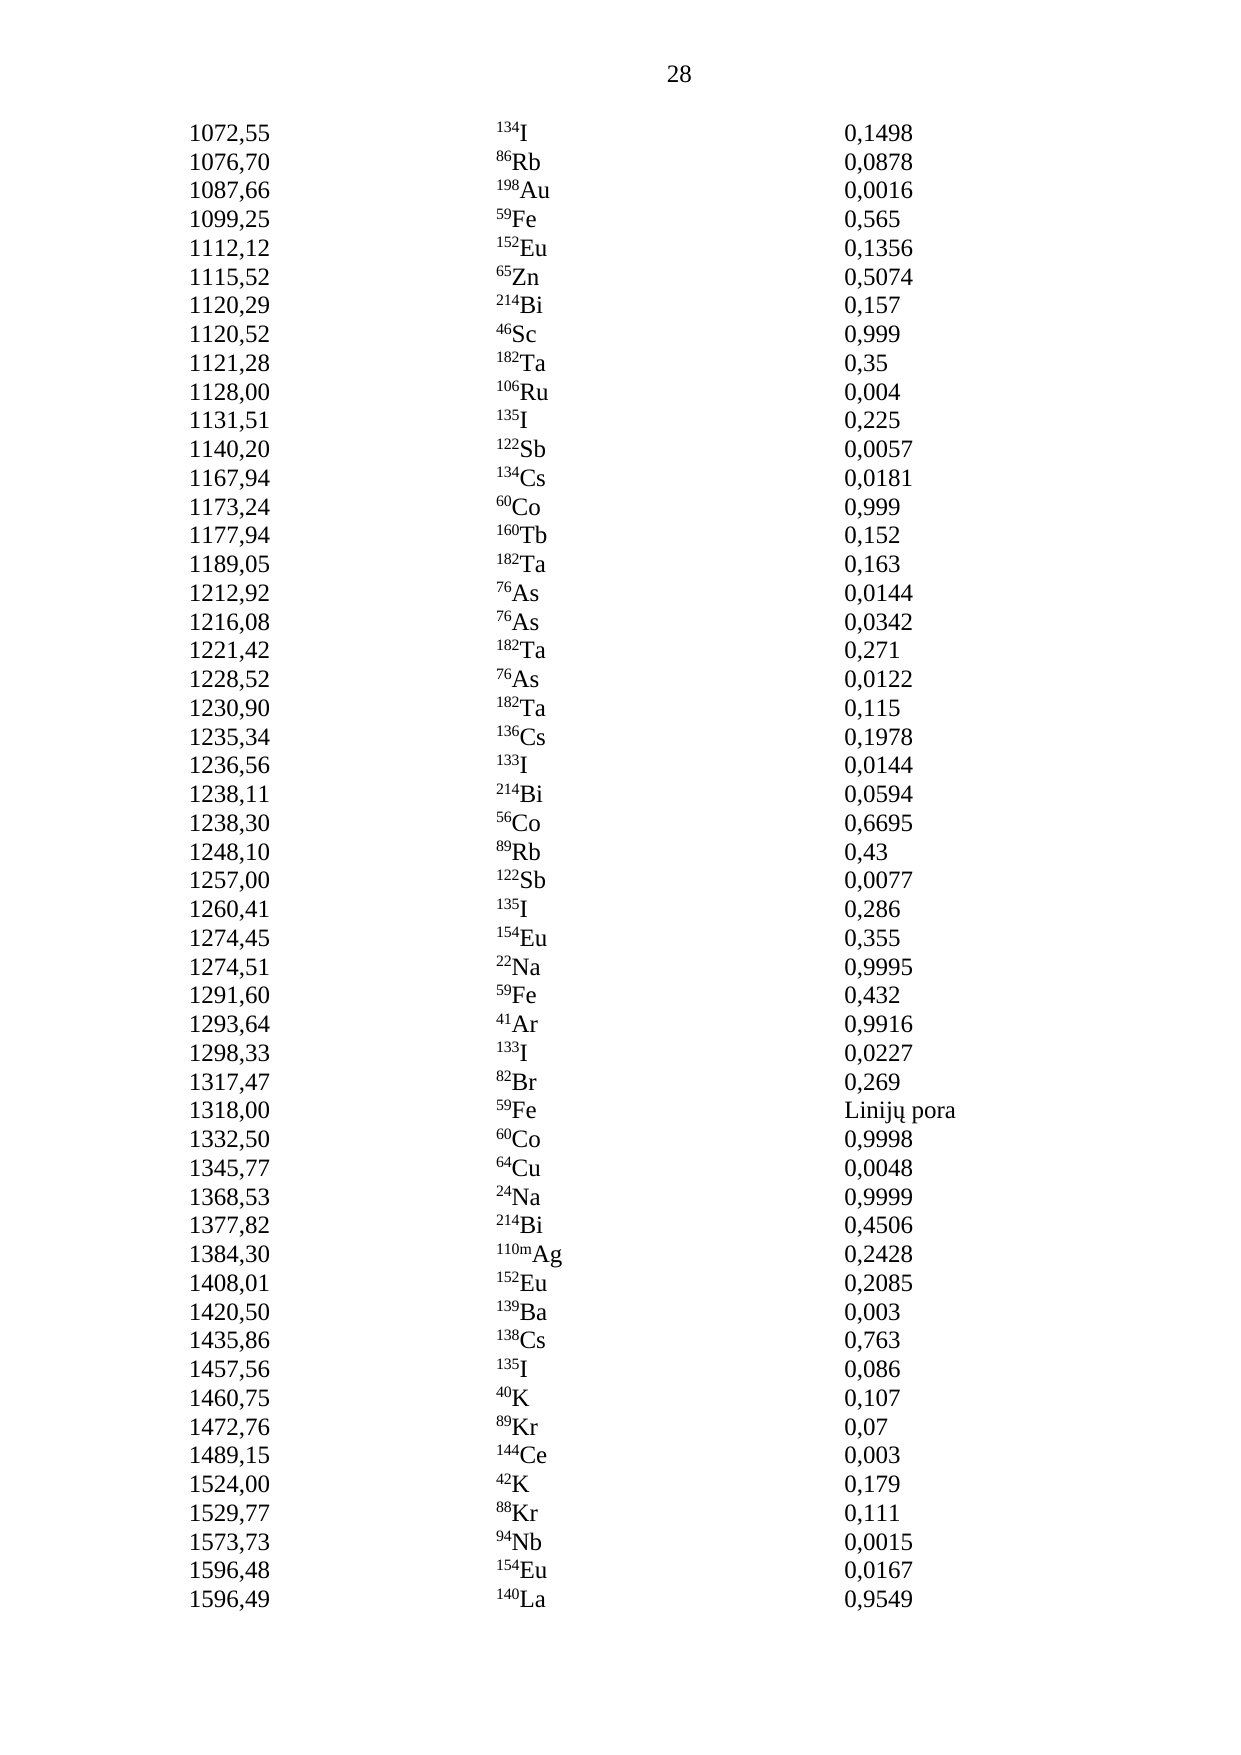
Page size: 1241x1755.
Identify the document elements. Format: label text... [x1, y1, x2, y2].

table_cell 1489,15 [177, 1441, 484, 1469]
table_cell 0,1356 [833, 233, 1181, 262]
table_cell 1120,29 [177, 291, 484, 319]
table_cell 1189,05 [177, 549, 484, 578]
table_cell 65Zn [485, 262, 833, 291]
table_cell 41Ar [485, 1009, 833, 1038]
table_cell 122Sb [485, 866, 833, 894]
table_cell 0,07 [833, 1412, 1181, 1441]
table_cell 122Sb [485, 434, 833, 463]
table_cell 1524,00 [177, 1469, 484, 1498]
table_cell 0,004 [833, 377, 1181, 406]
table_cell 135I [485, 406, 833, 434]
table_cell 24Na [485, 1182, 833, 1211]
table_cell 1072,55 [177, 118, 484, 147]
table_cell 0,1498 [833, 118, 1181, 147]
table_cell 0,0167 [833, 1556, 1181, 1584]
table_cell 0,9995 [833, 952, 1181, 981]
table_cell 152Eu [485, 1268, 833, 1297]
table_cell 0,9999 [833, 1182, 1181, 1211]
table_cell 1120,52 [177, 319, 484, 348]
table_cell 1167,94 [177, 463, 484, 492]
table_cell 1317,47 [177, 1067, 484, 1096]
table_cell 0,0016 [833, 176, 1181, 204]
table_cell 1115,52 [177, 262, 484, 291]
table_cell 133I [485, 751, 833, 779]
table_cell 214Bi [485, 1211, 833, 1239]
table_cell Linijų pora [833, 1096, 1181, 1124]
table_cell 0,0048 [833, 1153, 1181, 1182]
table_cell 139Ba [485, 1297, 833, 1326]
table_cell 1238,30 [177, 808, 484, 837]
table_cell 0,115 [833, 693, 1181, 722]
table_cell 140La [485, 1584, 833, 1613]
table_cell 0,9998 [833, 1124, 1181, 1153]
table_cell 1377,82 [177, 1211, 484, 1239]
table_cell 89Rb [485, 837, 833, 866]
table_cell 0,2428 [833, 1239, 1181, 1268]
table_cell 40K [485, 1383, 833, 1412]
table_cell 0,5074 [833, 262, 1181, 291]
table_cell 0,35 [833, 348, 1181, 377]
table_cell 214Bi [485, 779, 833, 808]
table_cell 0,271 [833, 636, 1181, 664]
table_cell 0,6695 [833, 808, 1181, 837]
table_cell 89Kr [485, 1412, 833, 1441]
table_cell 1345,77 [177, 1153, 484, 1182]
table_cell 1173,24 [177, 492, 484, 521]
table_cell 0,086 [833, 1354, 1181, 1383]
table_cell 1368,53 [177, 1182, 484, 1211]
table_cell 1099,25 [177, 204, 484, 233]
table_cell 88Kr [485, 1498, 833, 1527]
table_cell 1228,52 [177, 664, 484, 693]
table_cell 135I [485, 1354, 833, 1383]
table_cell 0,0015 [833, 1527, 1181, 1556]
table_cell 0,003 [833, 1297, 1181, 1326]
table_cell 1248,10 [177, 837, 484, 866]
table_cell 135I [485, 894, 833, 923]
table_cell 1260,41 [177, 894, 484, 923]
table_cell 0,152 [833, 521, 1181, 549]
table_cell 1472,76 [177, 1412, 484, 1441]
table_cell 0,0144 [833, 751, 1181, 779]
table_cell 1457,56 [177, 1354, 484, 1383]
table_cell 1460,75 [177, 1383, 484, 1412]
table_cell 22Na [485, 952, 833, 981]
table_cell 0,999 [833, 492, 1181, 521]
table_cell 0,225 [833, 406, 1181, 434]
table_cell 1291,60 [177, 981, 484, 1009]
table_cell 60Co [485, 492, 833, 521]
table_cell 60Co [485, 1124, 833, 1153]
table_cell 136Cs [485, 722, 833, 751]
table_cell 59Fe [485, 204, 833, 233]
table_cell 1238,11 [177, 779, 484, 808]
table_cell 0,0122 [833, 664, 1181, 693]
table_cell 0,107 [833, 1383, 1181, 1412]
table_cell 154Eu [485, 923, 833, 952]
table_cell 134I [485, 118, 833, 147]
table_cell 1596,48 [177, 1556, 484, 1584]
table_cell 1529,77 [177, 1498, 484, 1527]
table_cell 214Bi [485, 291, 833, 319]
table_cell 59Fe [485, 981, 833, 1009]
table_cell 0,0594 [833, 779, 1181, 808]
table_cell 0,163 [833, 549, 1181, 578]
table_cell 1235,34 [177, 722, 484, 751]
table_cell 1128,00 [177, 377, 484, 406]
table_cell 42K [485, 1469, 833, 1498]
table_cell 0,43 [833, 837, 1181, 866]
table_cell 0,0077 [833, 866, 1181, 894]
table_cell 160Tb [485, 521, 833, 549]
table_cell 0,2085 [833, 1268, 1181, 1297]
table_cell 110mAg [485, 1239, 833, 1268]
table_cell 0,0227 [833, 1038, 1181, 1067]
table_cell 0,565 [833, 204, 1181, 233]
table_cell 0,9549 [833, 1584, 1181, 1613]
table_cell 1596,49 [177, 1584, 484, 1613]
table_cell 134Cs [485, 463, 833, 492]
table_cell 0,0144 [833, 578, 1181, 607]
table_cell 1332,50 [177, 1124, 484, 1153]
table_cell 133I [485, 1038, 833, 1067]
table_cell 182Ta [485, 348, 833, 377]
table_cell 1221,42 [177, 636, 484, 664]
table_cell 59Fe [485, 1096, 833, 1124]
table_cell 182Ta [485, 693, 833, 722]
table_cell 0,4506 [833, 1211, 1181, 1239]
table_cell 0,0057 [833, 434, 1181, 463]
table_cell 94Nb [485, 1527, 833, 1556]
table_cell 138Cs [485, 1326, 833, 1354]
table_cell 1131,51 [177, 406, 484, 434]
table_cell 198Au [485, 176, 833, 204]
table_cell 64Cu [485, 1153, 833, 1182]
table_cell 1112,12 [177, 233, 484, 262]
table_cell 1121,28 [177, 348, 484, 377]
table_cell 76As [485, 578, 833, 607]
table_cell 1087,66 [177, 176, 484, 204]
table_cell 1274,45 [177, 923, 484, 952]
table_cell 1318,00 [177, 1096, 484, 1124]
table_cell 1216,08 [177, 607, 484, 636]
table_cell 0,286 [833, 894, 1181, 923]
table_cell 82Br [485, 1067, 833, 1096]
table_cell 86Rb [485, 147, 833, 176]
table_cell 0,763 [833, 1326, 1181, 1354]
table_cell 0,1978 [833, 722, 1181, 751]
table_cell 1140,20 [177, 434, 484, 463]
table_cell 1212,92 [177, 578, 484, 607]
table_cell 0,157 [833, 291, 1181, 319]
table_cell 1384,30 [177, 1239, 484, 1268]
table_cell 0,432 [833, 981, 1181, 1009]
table_cell 0,0181 [833, 463, 1181, 492]
table_cell 1177,94 [177, 521, 484, 549]
table_cell 1257,00 [177, 866, 484, 894]
table_cell 1236,56 [177, 751, 484, 779]
table_cell 1408,01 [177, 1268, 484, 1297]
table_cell 1230,90 [177, 693, 484, 722]
table_cell 1298,33 [177, 1038, 484, 1067]
table_cell 182Ta [485, 636, 833, 664]
table_cell 0,179 [833, 1469, 1181, 1498]
table_cell 106Ru [485, 377, 833, 406]
table_cell 0,111 [833, 1498, 1181, 1527]
table_cell 1293,64 [177, 1009, 484, 1038]
table_cell 56Co [485, 808, 833, 837]
table_cell 76As [485, 607, 833, 636]
table_cell 1573,73 [177, 1527, 484, 1556]
table_cell 0,003 [833, 1441, 1181, 1469]
table_cell 1274,51 [177, 952, 484, 981]
table_cell 0,999 [833, 319, 1181, 348]
table_cell 0,269 [833, 1067, 1181, 1096]
table_cell 0,9916 [833, 1009, 1181, 1038]
table_cell 1435,86 [177, 1326, 484, 1354]
table_cell 144Ce [485, 1441, 833, 1469]
table_cell 76As [485, 664, 833, 693]
table_cell 0,0342 [833, 607, 1181, 636]
table_cell 0,0878 [833, 147, 1181, 176]
table_cell 154Eu [485, 1556, 833, 1584]
table_cell 46Sc [485, 319, 833, 348]
table_cell 1420,50 [177, 1297, 484, 1326]
table_cell 0,355 [833, 923, 1181, 952]
table_cell 152Eu [485, 233, 833, 262]
table_cell 1076,70 [177, 147, 484, 176]
table_cell 182Ta [485, 549, 833, 578]
